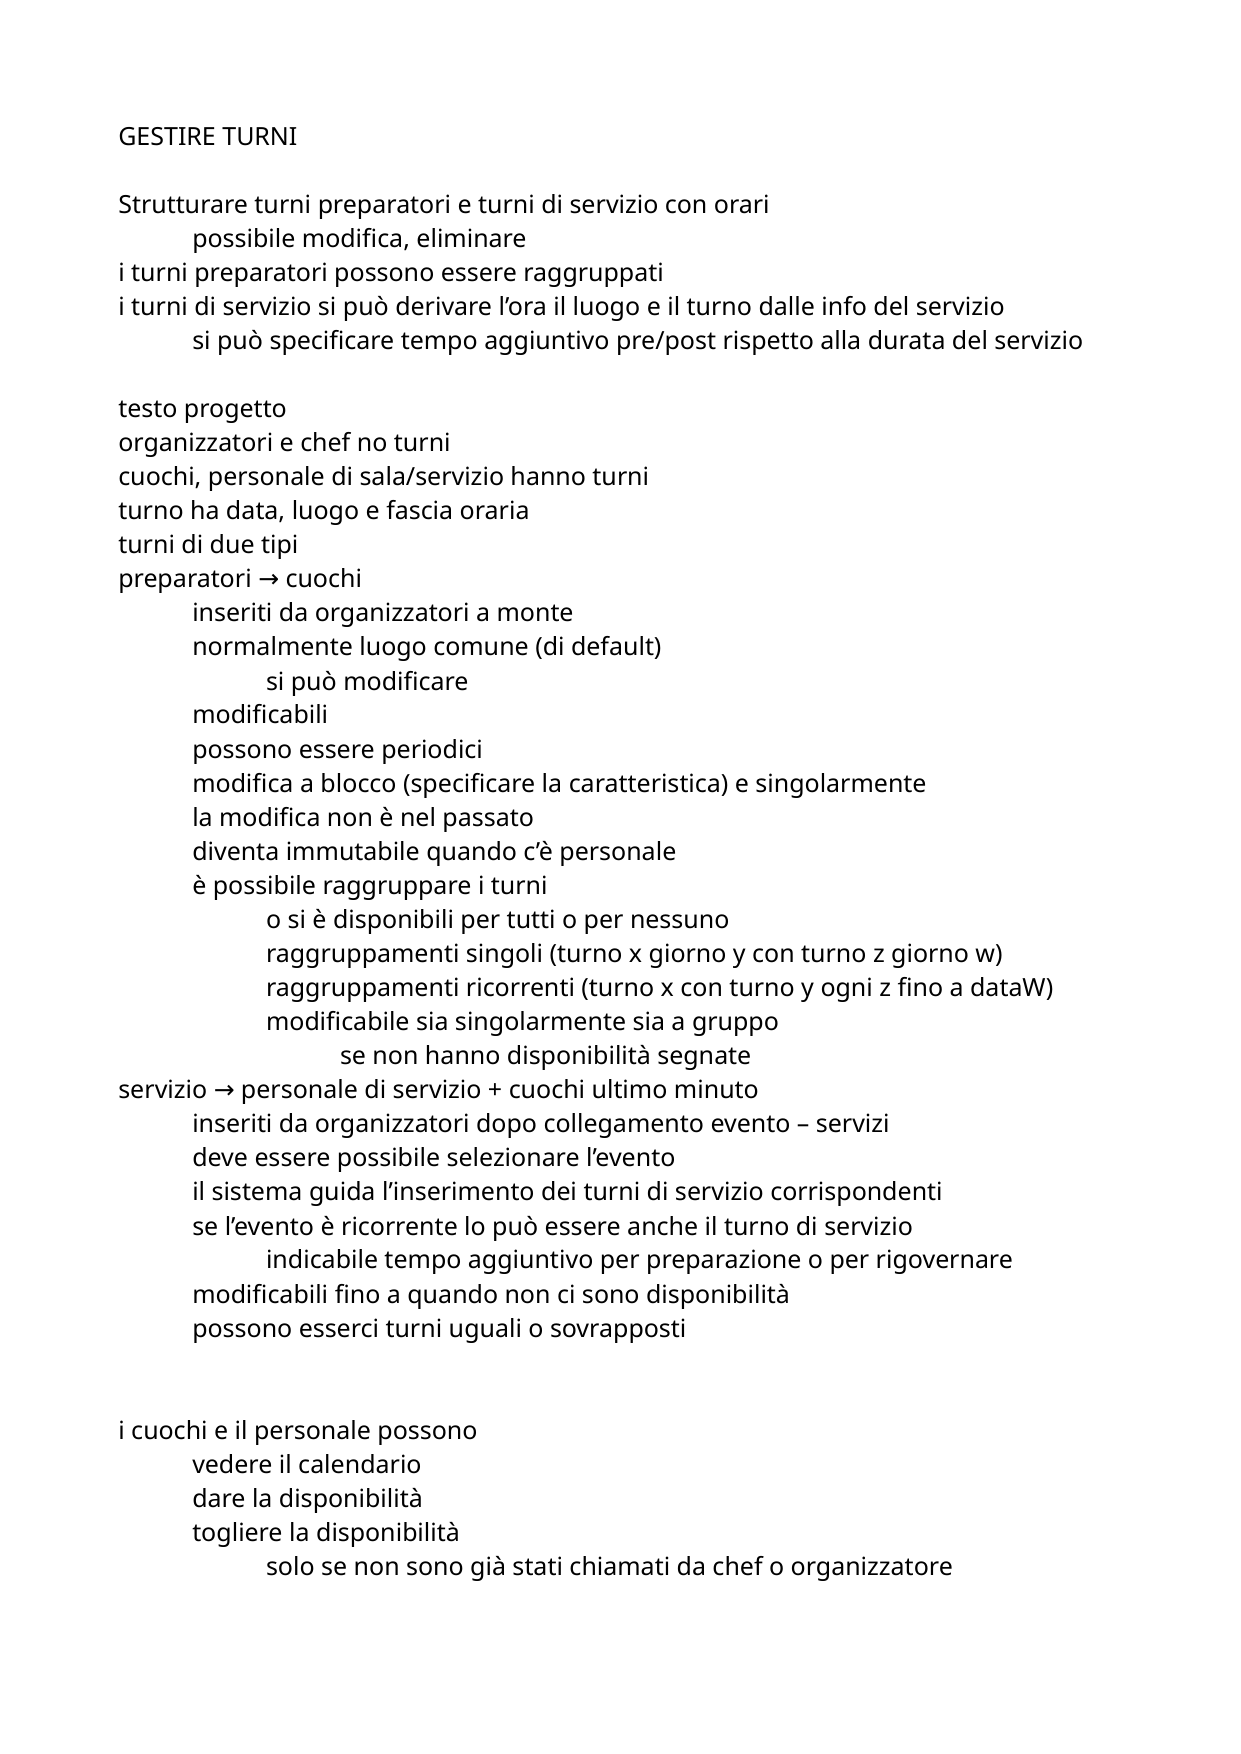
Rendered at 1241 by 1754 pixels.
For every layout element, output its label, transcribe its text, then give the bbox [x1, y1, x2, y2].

text modifica a blocco (specificare la caratteristica) e singolarmente [118, 765, 1122, 799]
text togliere la disponibilità [118, 1515, 1122, 1549]
text è possibile raggruppare i turni [118, 867, 1122, 902]
text modificabile sia singolarmente sia a gruppo [118, 1004, 1122, 1038]
text se l’evento è ricorrente lo può essere anche il turno di servizio [118, 1208, 1122, 1242]
text solo se non sono già stati chiamati da chef o organizzatore [118, 1549, 1122, 1583]
text la modifica non è nel passato [118, 799, 1122, 833]
text raggruppamenti singoli (turno x giorno y con turno z giorno w) [118, 936, 1122, 970]
text dare la disponibilità [118, 1481, 1122, 1515]
text normalmente luogo comune (di default) [118, 629, 1122, 663]
text modificabili fino a quando non ci sono disponibilità [118, 1276, 1122, 1310]
text turno ha data, luogo e fascia oraria [118, 493, 1122, 527]
text cuochi, personale di sala/servizio hanno turni [118, 459, 1122, 493]
text possono esserci turni uguali o sovrapposti [118, 1310, 1122, 1344]
text diventa immutabile quando c’è personale [118, 833, 1122, 867]
text deve essere possibile selezionare l’evento [118, 1140, 1122, 1174]
text testo progetto [118, 391, 1122, 425]
text raggruppamenti ricorrenti (turno x con turno y ogni z fino a dataW) [118, 970, 1122, 1004]
text se non hanno disponibilità segnate [118, 1038, 1122, 1072]
text i turni di servizio si può derivare l’ora il luogo e il turno dalle info del servizio [118, 288, 1122, 322]
text possibile modifica, eliminare [118, 220, 1122, 254]
text vedere il calendario [118, 1447, 1122, 1481]
text GESTIRE TURNI [118, 118, 1122, 152]
text preparatori → cuochi [118, 561, 1122, 595]
text indicabile tempo aggiuntivo per preparazione o per rigovernare [118, 1242, 1122, 1276]
text possono essere periodici [118, 731, 1122, 765]
text Strutturare turni preparatori e turni di servizio con orari [118, 186, 1122, 220]
text turni di due tipi [118, 527, 1122, 561]
text organizzatori e chef no turni [118, 425, 1122, 459]
text inseriti da organizzatori a monte [118, 595, 1122, 629]
text i turni preparatori possono essere raggruppati [118, 254, 1122, 288]
text si può specificare tempo aggiuntivo pre/post rispetto alla durata del servizio [118, 322, 1122, 357]
text inseriti da organizzatori dopo collegamento evento – servizi [118, 1106, 1122, 1140]
text si può modificare [118, 663, 1122, 697]
text i cuochi e il personale possono [118, 1412, 1122, 1447]
text modificabili [118, 697, 1122, 731]
text o si è disponibili per tutti o per nessuno [118, 902, 1122, 936]
text il sistema guida l’inserimento dei turni di servizio corrispondenti [118, 1174, 1122, 1208]
text servizio → personale di servizio + cuochi ultimo minuto [118, 1072, 1122, 1106]
